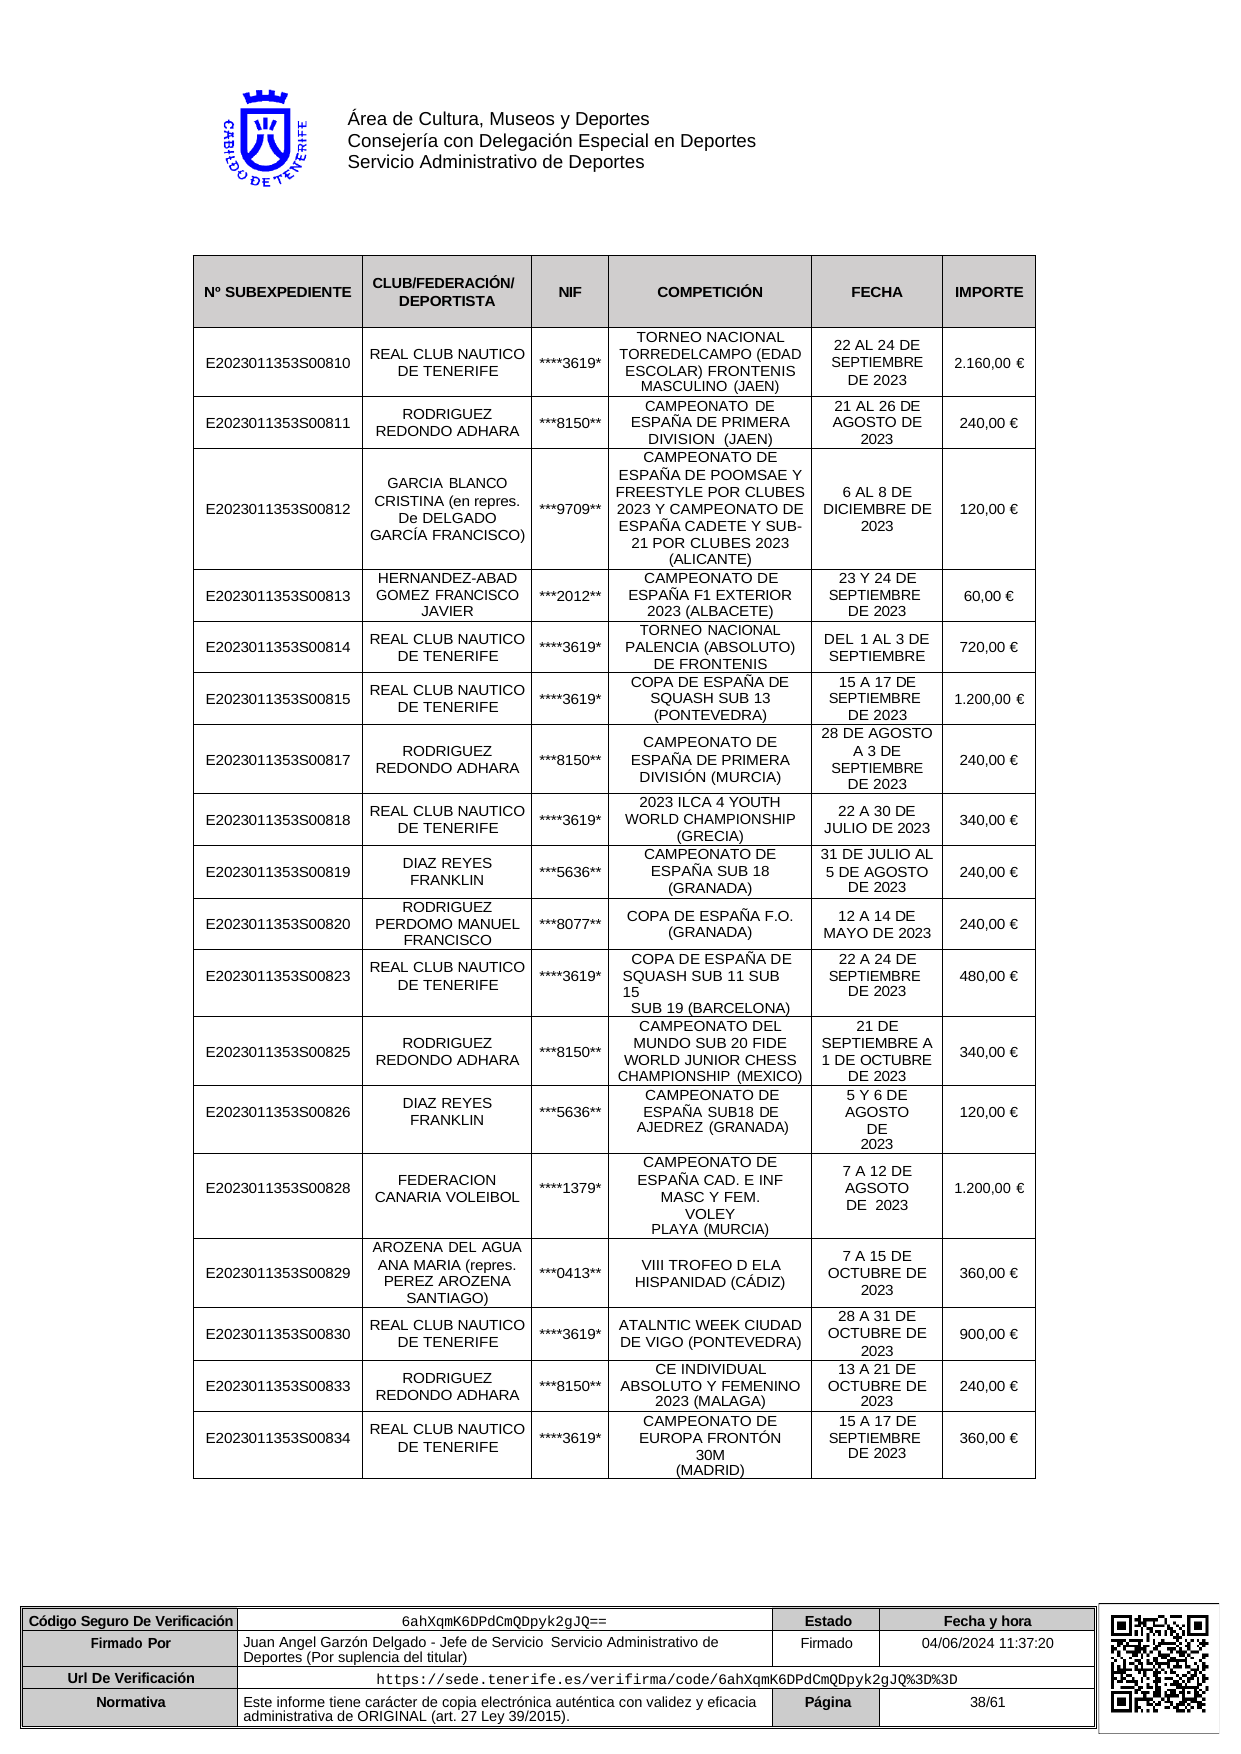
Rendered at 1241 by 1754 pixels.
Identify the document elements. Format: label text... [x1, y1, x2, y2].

table_cell ****3619* [532, 328, 608, 396]
table_cell REAL CLUB NAUTICO DE TENERIFE [363, 794, 531, 844]
table_cell CAMPEONATO DE ESPAÑA CAD. E INF MASC Y FEM. VOLEY PLAYA (MURCIA) [609, 1154, 811, 1238]
table_cell 360,00 € [943, 1239, 1035, 1307]
table_cell DEL 1 AL 3 DE SEPTIEMBRE [812, 622, 942, 672]
table_cell CAMPEONATO DE ESPAÑA F1 EXTERIOR 2023 (ALBACETE) [609, 570, 811, 621]
table_cell DIAZ REYES FRANKLIN [363, 846, 531, 897]
table_cell ****3619* [532, 1308, 608, 1359]
table_cell 240,00 € [943, 846, 1035, 897]
table_cell E2023011353S00833 [194, 1361, 362, 1411]
table_cell REAL CLUB NAUTICO DE TENERIFE [363, 1412, 531, 1478]
table_cell 720,00 € [943, 622, 1035, 672]
table_cell 28 A 31 DE OCTUBRE DE 2023 [812, 1308, 942, 1359]
table_cell ***9709** [532, 449, 608, 569]
table_cell 480,00 € [943, 950, 1035, 1016]
table_cell E2023011353S00820 [194, 899, 362, 949]
table_cell TORNEO NACIONAL TORREDELCAMPO (EDAD ESCOLAR) FRONTENIS MASCULINO (JAEN) [609, 328, 811, 396]
table_cell CAMPEONATO DE ESPAÑA SUB18 DE AJEDREZ (GRANADA) [609, 1086, 811, 1153]
table_cell ***8150** [532, 725, 608, 793]
table_cell 60,00 € [943, 570, 1035, 621]
table_cell COPA DE ESPAÑA DE SQUASH SUB 11 SUB 15 SUB 19 (BARCELONA) [609, 950, 811, 1016]
table_cell ****3619* [532, 950, 608, 1016]
table_cell VIII TROFEO D ELA HISPANIDAD (CÁDIZ) [609, 1239, 811, 1307]
table_cell 12 A 14 DE MAYO DE 2023 [812, 899, 942, 949]
table_cell RODRIGUEZ REDONDO ADHARA [363, 397, 531, 448]
table_cell ***8150** [532, 397, 608, 448]
table_cell 240,00 € [943, 725, 1035, 793]
table_cell CAMPEONATO DE ESPAÑA DE PRIMERA DIVISIÓN (MURCIA) [609, 725, 811, 793]
table_cell GARCIA BLANCO CRISTINA (en repres. De DELGADO GARCÍA FRANCISCO) [363, 449, 531, 569]
table_cell ****3619* [532, 673, 608, 724]
table_cell E2023011353S00829 [194, 1239, 362, 1307]
table_cell E2023011353S00819 [194, 846, 362, 897]
table_cell E2023011353S00834 [194, 1412, 362, 1478]
table_cell COPA DE ESPAÑA DE SQUASH SUB 13 (PONTEVEDRA) [609, 673, 811, 724]
table_cell 120,00 € [943, 449, 1035, 569]
table_cell REAL CLUB NAUTICO DE TENERIFE [363, 950, 531, 1016]
table_header FECHA [812, 256, 942, 327]
table_cell 5 Y 6 DE AGOSTO DE 2023 [812, 1086, 942, 1153]
table_cell ***8077** [532, 899, 608, 949]
table_cell TORNEO NACIONAL PALENCIA (ABSOLUTO) DE FRONTENIS [609, 622, 811, 672]
table_cell ***0413** [532, 1239, 608, 1307]
table_cell E2023011353S00823 [194, 950, 362, 1016]
table_cell CAMPEONATO DE ESPAÑA DE POOMSAE Y FREESTYLE POR CLUBES 2023 Y CAMPEONATO DE ESPAÑA CADETE Y SUB- 21 POR CLUBES 2023 (ALICANTE) [609, 449, 811, 569]
table_cell FEDERACION CANARIA VOLEIBOL [363, 1154, 531, 1238]
table_cell 2.160,00 € [943, 328, 1035, 396]
table_cell RODRIGUEZ REDONDO ADHARA [363, 725, 531, 793]
table_cell 1.200,00 € [943, 673, 1035, 724]
table_cell E2023011353S00814 [194, 622, 362, 672]
table_cell ****3619* [532, 794, 608, 844]
table_cell E2023011353S00811 [194, 397, 362, 448]
table_cell 360,00 € [943, 1412, 1035, 1478]
table_cell 2023 ILCA 4 YOUTH WORLD CHAMPIONSHIP (GRECIA) [609, 794, 811, 844]
table_cell RODRIGUEZ PERDOMO MANUEL FRANCISCO [363, 899, 531, 949]
table_cell REAL CLUB NAUTICO DE TENERIFE [363, 673, 531, 724]
table_cell ****1379* [532, 1154, 608, 1238]
table_cell REAL CLUB NAUTICO DE TENERIFE [363, 1308, 531, 1359]
table_cell E2023011353S00826 [194, 1086, 362, 1153]
table_cell 6 AL 8 DE DICIEMBRE DE 2023 [812, 449, 942, 569]
table_cell ***5636** [532, 846, 608, 897]
table_cell ***5636** [532, 1086, 608, 1153]
table_cell 13 A 21 DE OCTUBRE DE 2023 [812, 1361, 942, 1411]
table_cell AROZENA DEL AGUA ANA MARIA (repres. PEREZ AROZENA SANTIAGO) [363, 1239, 531, 1307]
table_cell 120,00 € [943, 1086, 1035, 1153]
picture [1098, 1603, 1220, 1734]
table_cell ***8150** [532, 1361, 608, 1411]
table_cell E2023011353S00818 [194, 794, 362, 844]
table_cell 22 A 24 DE SEPTIEMBRE DE 2023 [812, 950, 942, 1016]
table_cell ****3619* [532, 622, 608, 672]
table_cell ATALNTIC WEEK CIUDAD DE VIGO (PONTEVEDRA) [609, 1308, 811, 1359]
table_cell 240,00 € [943, 899, 1035, 949]
table_cell ***8150** [532, 1017, 608, 1085]
table_cell E2023011353S00817 [194, 725, 362, 793]
table_cell 15 A 17 DE SEPTIEMBRE DE 2023 [812, 673, 942, 724]
table_cell HERNANDEZ-ABAD GOMEZ FRANCISCO JAVIER [363, 570, 531, 621]
table_cell 7 A 12 DE AGSOTO DE 2023 [812, 1154, 942, 1238]
table_cell 21 AL 26 DE AGOSTO DE 2023 [812, 397, 942, 448]
table_cell 900,00 € [943, 1308, 1035, 1359]
table_header COMPETICIÓN [609, 256, 811, 327]
table_cell REAL CLUB NAUTICO DE TENERIFE [363, 328, 531, 396]
table_cell E2023011353S00812 [194, 449, 362, 569]
table_cell 340,00 € [943, 1017, 1035, 1085]
table_header CLUB/FEDERACIÓN/ DEPORTISTA [363, 256, 531, 327]
table_cell DIAZ REYES FRANKLIN [363, 1086, 531, 1153]
table_header Nº SUBEXPEDIENTE [194, 256, 362, 327]
table_cell ****3619* [532, 1412, 608, 1478]
table_cell CE INDIVIDUAL ABSOLUTO Y FEMENINO 2023 (MALAGA) [609, 1361, 811, 1411]
table_cell 240,00 € [943, 397, 1035, 448]
table_cell E2023011353S00825 [194, 1017, 362, 1085]
table_cell RODRIGUEZ REDONDO ADHARA [363, 1361, 531, 1411]
picture [223, 89, 307, 187]
table_cell COPA DE ESPAÑA F.O. (GRANADA) [609, 899, 811, 949]
table_cell 240,00 € [943, 1361, 1035, 1411]
table_cell CAMPEONATO DE EUROPA FRONTÓN 30M (MADRID) [609, 1412, 811, 1478]
table_cell ***2012** [532, 570, 608, 621]
table_cell 31 DE JULIO AL 5 DE AGOSTO DE 2023 [812, 846, 942, 897]
table_cell E2023011353S00828 [194, 1154, 362, 1238]
table_cell 1.200,00 € [943, 1154, 1035, 1238]
table_cell RODRIGUEZ REDONDO ADHARA [363, 1017, 531, 1085]
table_cell CAMPEONATO DE ESPAÑA DE PRIMERA DIVISION (JAEN) [609, 397, 811, 448]
table_cell 22 AL 24 DE SEPTIEMBRE DE 2023 [812, 328, 942, 396]
table_cell CAMPEONATO DE ESPAÑA SUB 18 (GRANADA) [609, 846, 811, 897]
table_cell 340,00 € [943, 794, 1035, 844]
table_cell E2023011353S00810 [194, 328, 362, 396]
table_cell 28 DE AGOSTO A 3 DE SEPTIEMBRE DE 2023 [812, 725, 942, 793]
table_cell 21 DE SEPTIEMBRE A 1 DE OCTUBRE DE 2023 [812, 1017, 942, 1085]
table_cell 15 A 17 DE SEPTIEMBRE DE 2023 [812, 1412, 942, 1478]
table_cell E2023011353S00830 [194, 1308, 362, 1359]
table_cell 23 Y 24 DE SEPTIEMBRE DE 2023 [812, 570, 942, 621]
table_header NIF [532, 256, 608, 327]
table_cell E2023011353S00813 [194, 570, 362, 621]
table_cell 22 A 30 DE JULIO DE 2023 [812, 794, 942, 844]
table_cell 7 A 15 DE OCTUBRE DE 2023 [812, 1239, 942, 1307]
table_header IMPORTE [943, 256, 1035, 327]
table_cell REAL CLUB NAUTICO DE TENERIFE [363, 622, 531, 672]
table_cell CAMPEONATO DEL MUNDO SUB 20 FIDE WORLD JUNIOR CHESS CHAMPIONSHIP (MEXICO) [609, 1017, 811, 1085]
table_cell E2023011353S00815 [194, 673, 362, 724]
